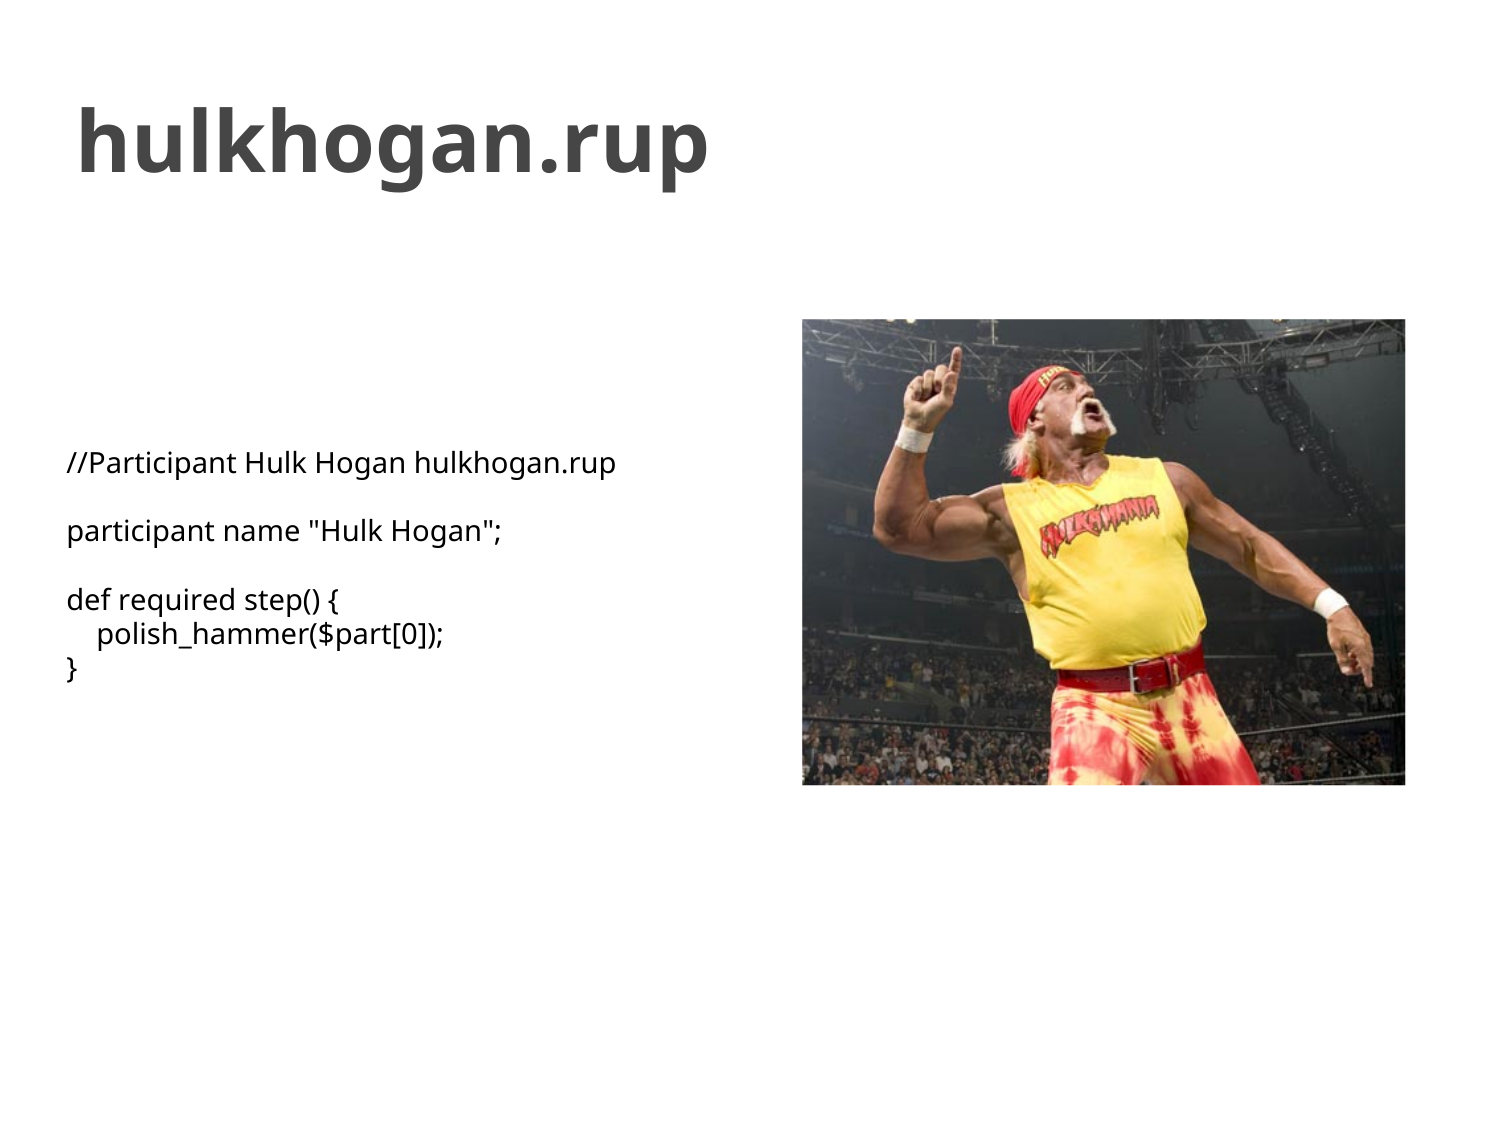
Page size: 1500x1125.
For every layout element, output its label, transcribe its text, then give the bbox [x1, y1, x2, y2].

title hulkhogan.rup [75, 52, 1425, 226]
picture [801, 318, 1408, 788]
text_box //Participant Hulk Hogan hulkhogan.rup participant name "Hulk Hogan"; def required step() { polish_hammer($part[0]); } [51, 438, 806, 1122]
